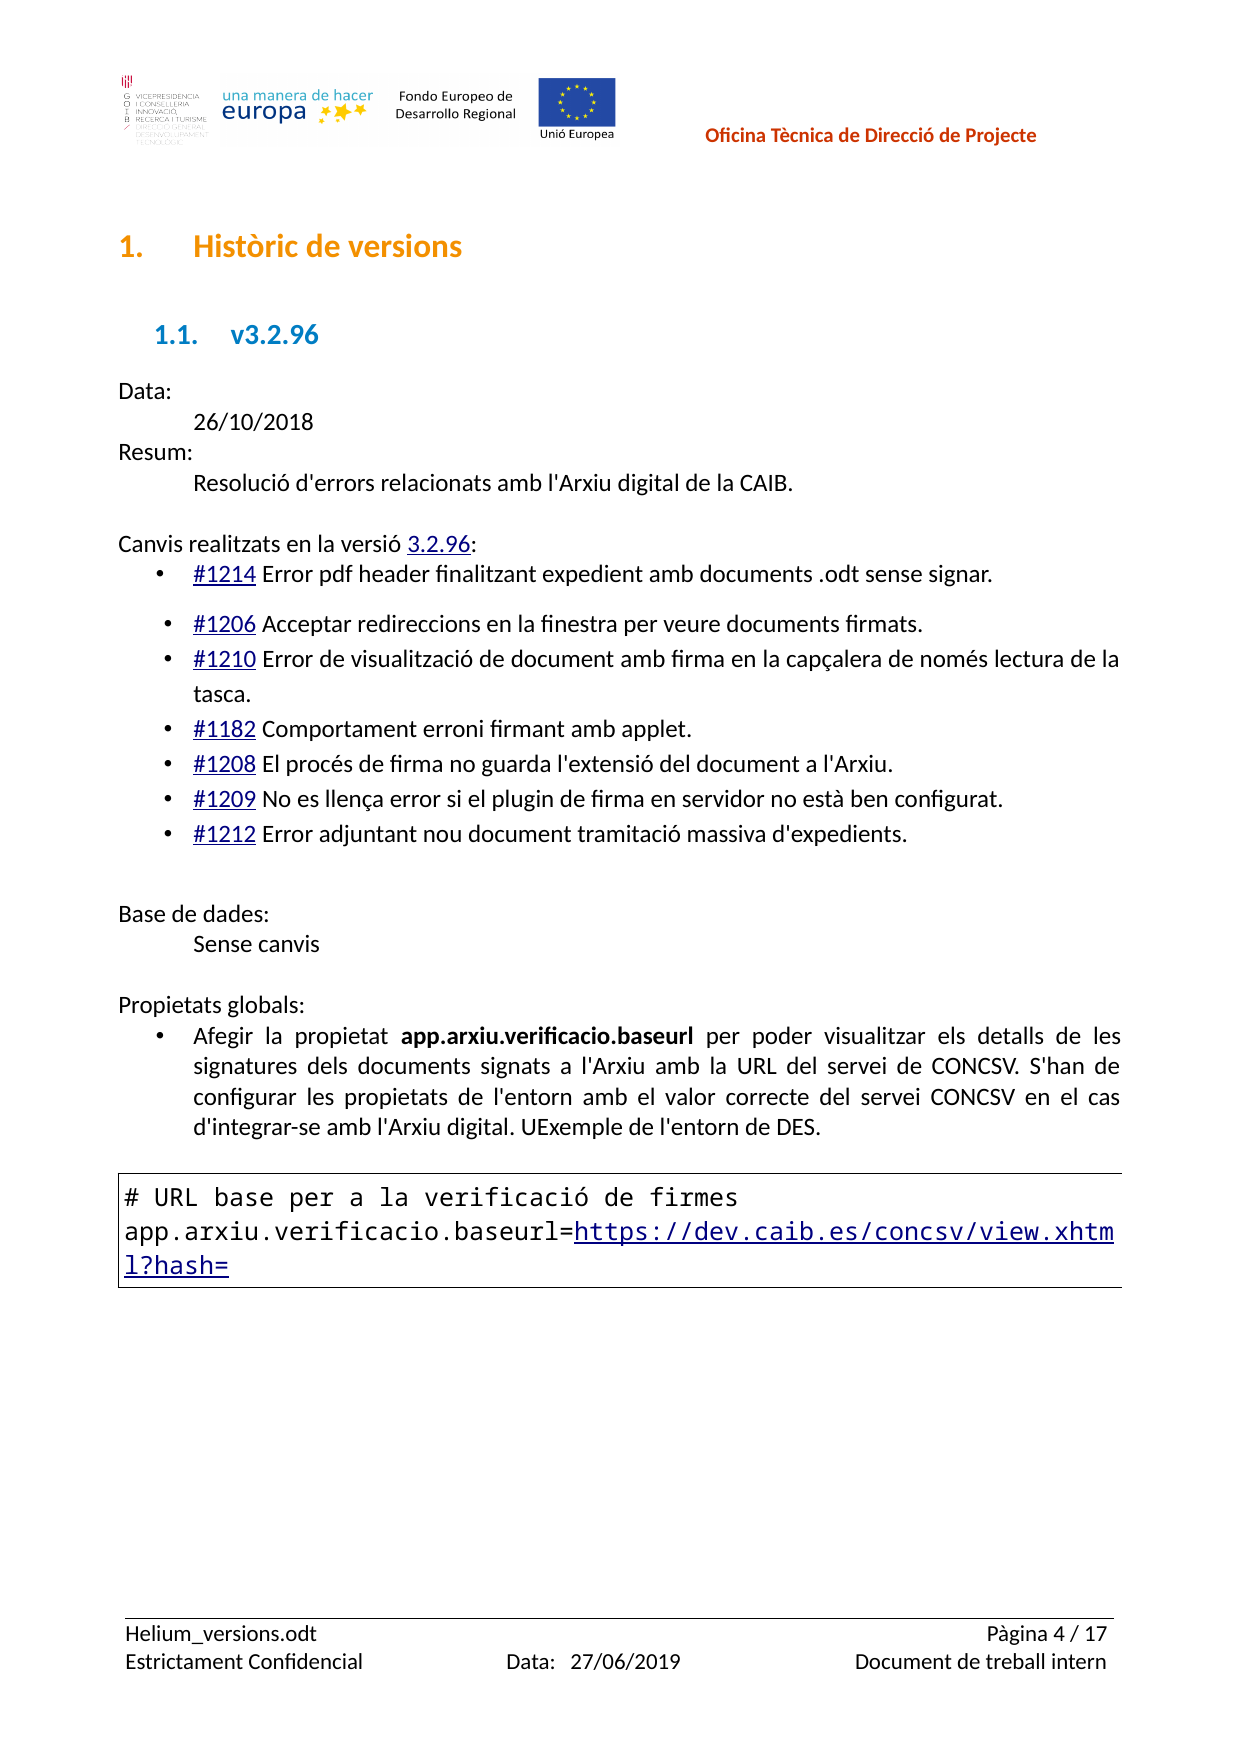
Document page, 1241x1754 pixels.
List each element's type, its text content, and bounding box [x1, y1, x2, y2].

text Sense canvis [118, 928, 1122, 959]
picture [219, 73, 621, 147]
list #1214 Error pdf header finalitzant expedient amb documents .odt sense signar. [156, 558, 1122, 589]
list #1182 Comportament erroni firmant amb applet. [164, 713, 1122, 743]
text Data: [118, 375, 1122, 406]
table_header # URL base per a la verificació de firmes app.arxiu.verificacio.baseurl=https://dev.caib.es/concsv/view.xhtml?hash= [119, 1174, 1122, 1287]
picture [118, 73, 213, 147]
list #1208 El procés de firma no guarda l'extensió del document a l'Arxiu. [164, 748, 1122, 778]
text Base de dades: [118, 898, 1122, 928]
text 26/10/2018 [118, 406, 1122, 436]
text Resum: [118, 436, 1122, 467]
text Canvis realitzats en la versió 3.2.96: [118, 528, 1122, 558]
list #1206 Acceptar redireccions en la finestra per veure documents firmats. [164, 608, 1122, 638]
text Propietats globals: [118, 989, 1122, 1020]
subtitle Històric de versions [118, 225, 1122, 266]
text Resolució d'errors relacionats amb l'Arxiu digital de la CAIB. [118, 467, 1122, 497]
list #1210 Error de visualització de document amb firma en la capçalera de només lectura de la tasca. [164, 643, 1122, 708]
list #1212 Error adjuntant nou document tramitació massiva d'expedients. [164, 818, 1122, 848]
list #1209 No es llença error si el plugin de firma en servidor no està ben configurat. [164, 783, 1122, 813]
list Afegir la propietat app.arxiu.verificacio.baseurl per poder visualitzar els detalls de les signatures dels documents signats a l'Arxiu amb la URL del servei de CONCSV. S'han de configurar les propietats de l'entorn amb el valor correcte del servei CONCSV en el cas d'integrar-se amb l'Arxiu digital. UExemple de l'entorn de DES. [156, 1020, 1122, 1142]
subtitle v3.2.96 [153, 316, 1122, 351]
